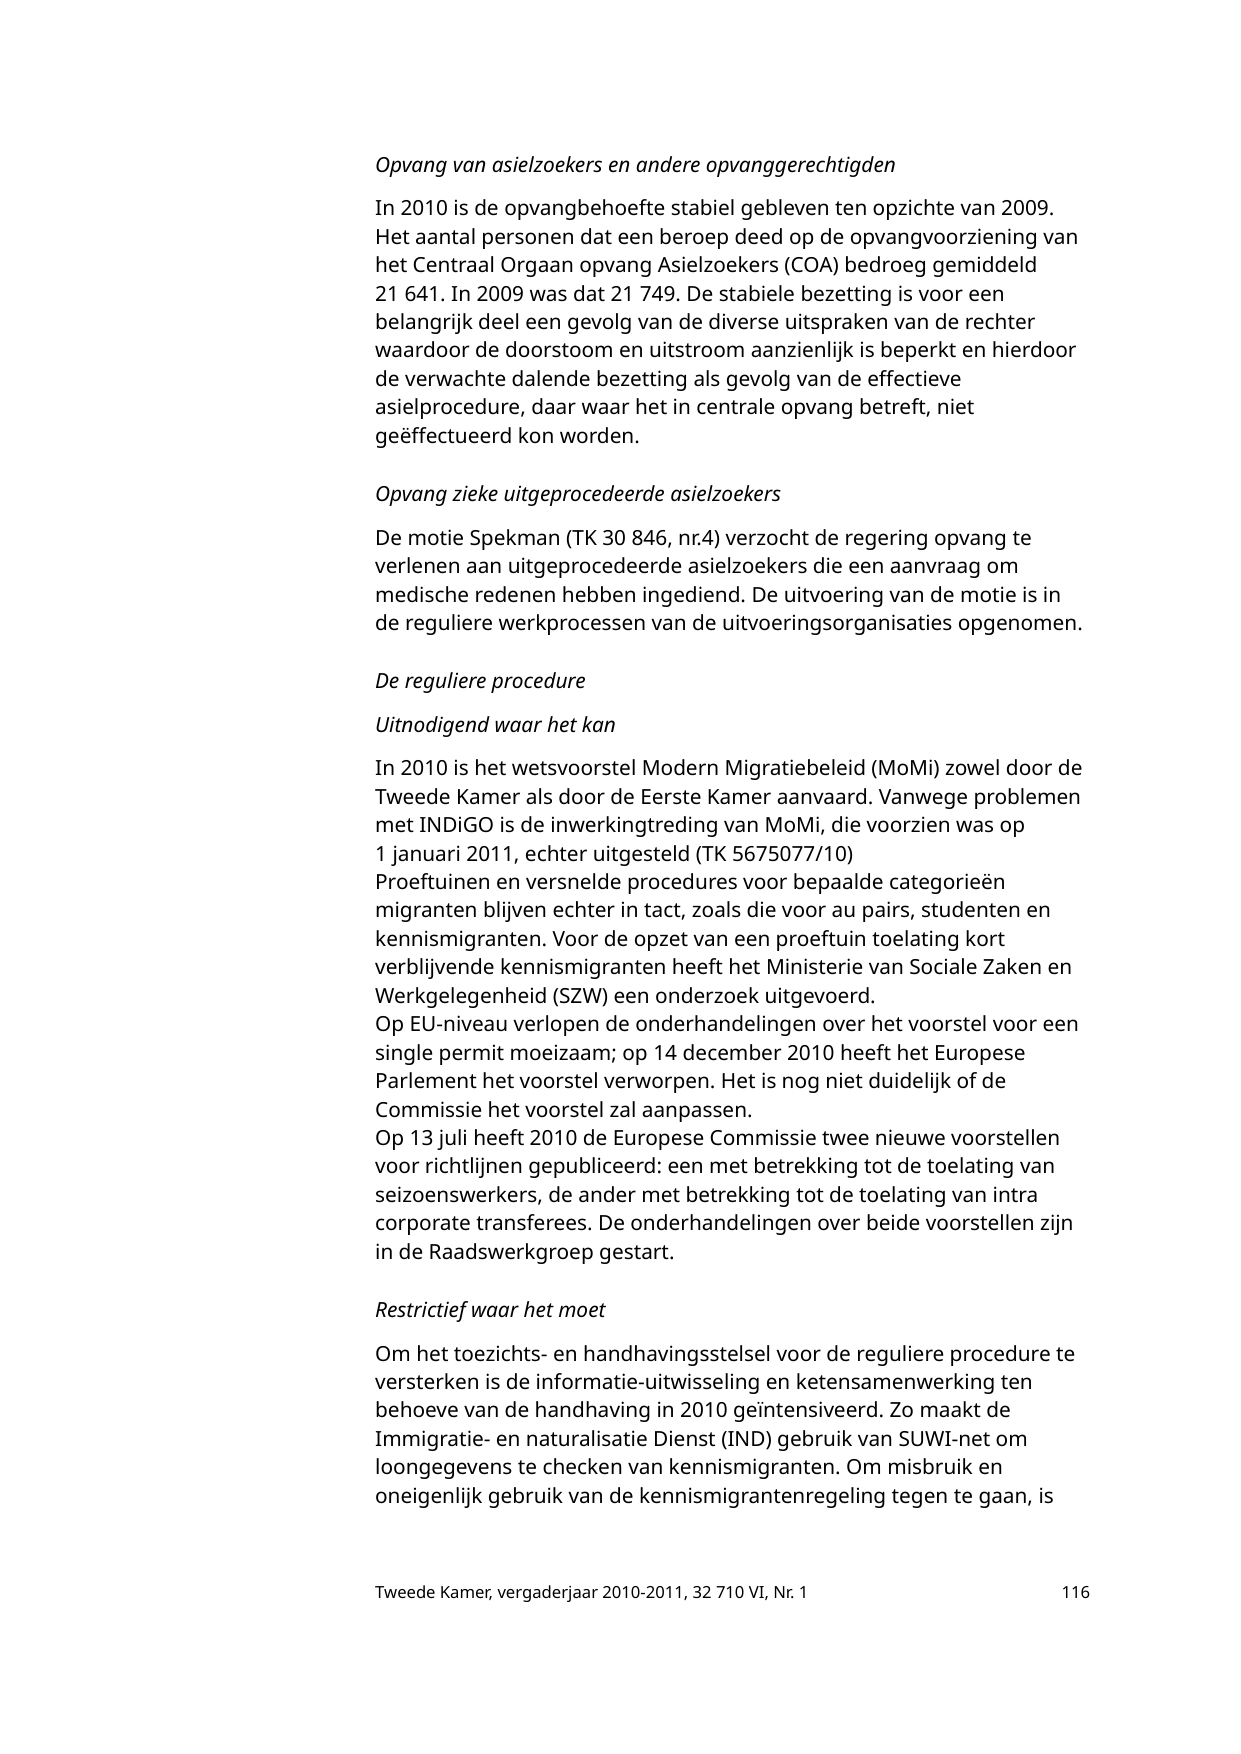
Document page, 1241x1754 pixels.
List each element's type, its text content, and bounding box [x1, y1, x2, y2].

text In 2010 is het wetsvoorstel Modern Migratiebeleid (MoMi) zowel door de Tweede Kamer als door de Eerste Kamer aanvaard. Vanwege problemen met INDiGO is de inwerkingtreding van MoMi, die voorzien was op 1 januari 2011, echter uitgesteld (TK 5675077/10) [375, 753, 1090, 867]
text In 2010 is de opvangbehoefte stabiel gebleven ten opzichte van 2009. Het aantal personen dat een beroep deed op de opvangvoorziening van het Centraal Orgaan opvang Asielzoekers (COA) bedroeg gemiddeld 21 641. In 2009 was dat 21 749. De stabiele bezetting is voor een belangrijk deel een gevolg van de diverse uitspraken van de rechter waardoor de doorstoom en uitstroom aanzienlijk is beperkt en hierdoor de verwachte dalende bezetting als gevolg van de effectieve asielprocedure, daar waar het in centrale opvang betreft, niet geëffectueerd kon worden. [375, 193, 1090, 449]
text Restrictief waar het moet [375, 1295, 1090, 1324]
text Om het toezichts- en handhavingsstelsel voor de reguliere procedure te versterken is de informatie-uitwisseling en ketensamenwerking ten behoeve van de handhaving in 2010 geïntensiveerd. Zo maakt de Immigratie- en naturalisatie Dienst (IND) gebruik van SUWI-net om loongegevens te checken van kennismigranten. Om misbruik en oneigenlijk gebruik van de kennismigrantenregeling tegen te gaan, is [375, 1339, 1090, 1509]
text De motie Spekman (TK 30 846, nr.4) verzocht de regering opvang te verlenen aan uitgeprocedeerde asielzoekers die een aanvraag om medische redenen hebben ingediend. De uitvoering van de motie is in de reguliere werkprocessen van de uitvoeringsorganisaties opgenomen. [375, 523, 1090, 637]
text Uitnodigend waar het kan [375, 710, 1090, 738]
text Opvang van asielzoekers en andere opvanggerechtigden [375, 150, 1090, 178]
text Op 13 juli heeft 2010 de Europese Commissie twee nieuwe voorstellen voor richtlijnen gepubliceerd: een met betrekking tot de toelating van seizoenswerkers, de ander met betrekking tot de toelating van intra corporate transferees. De onderhandelingen over beide voorstellen zijn in de Raadswerkgroep gestart. [375, 1123, 1090, 1265]
text Opvang zieke uitgeprocedeerde asielzoekers [375, 479, 1090, 508]
text De reguliere procedure [375, 667, 1090, 695]
text Op EU-niveau verlopen de onderhandelingen over het voorstel voor een single permit moeizaam; op 14 december 2010 heeft het Europese Parlement het voorstel verworpen. Het is nog niet duidelijk of de Commissie het voorstel zal aanpassen. [375, 1009, 1090, 1123]
text Proeftuinen en versnelde procedures voor bepaalde categorieën migranten blijven echter in tact, zoals die voor au pairs, studenten en kennismigranten. Voor de opzet van een proeftuin toelating kort verblijvende kennismigranten heeft het Ministerie van Sociale Zaken en Werkgelegenheid (SZW) een onderzoek uitgevoerd. [375, 867, 1090, 1009]
